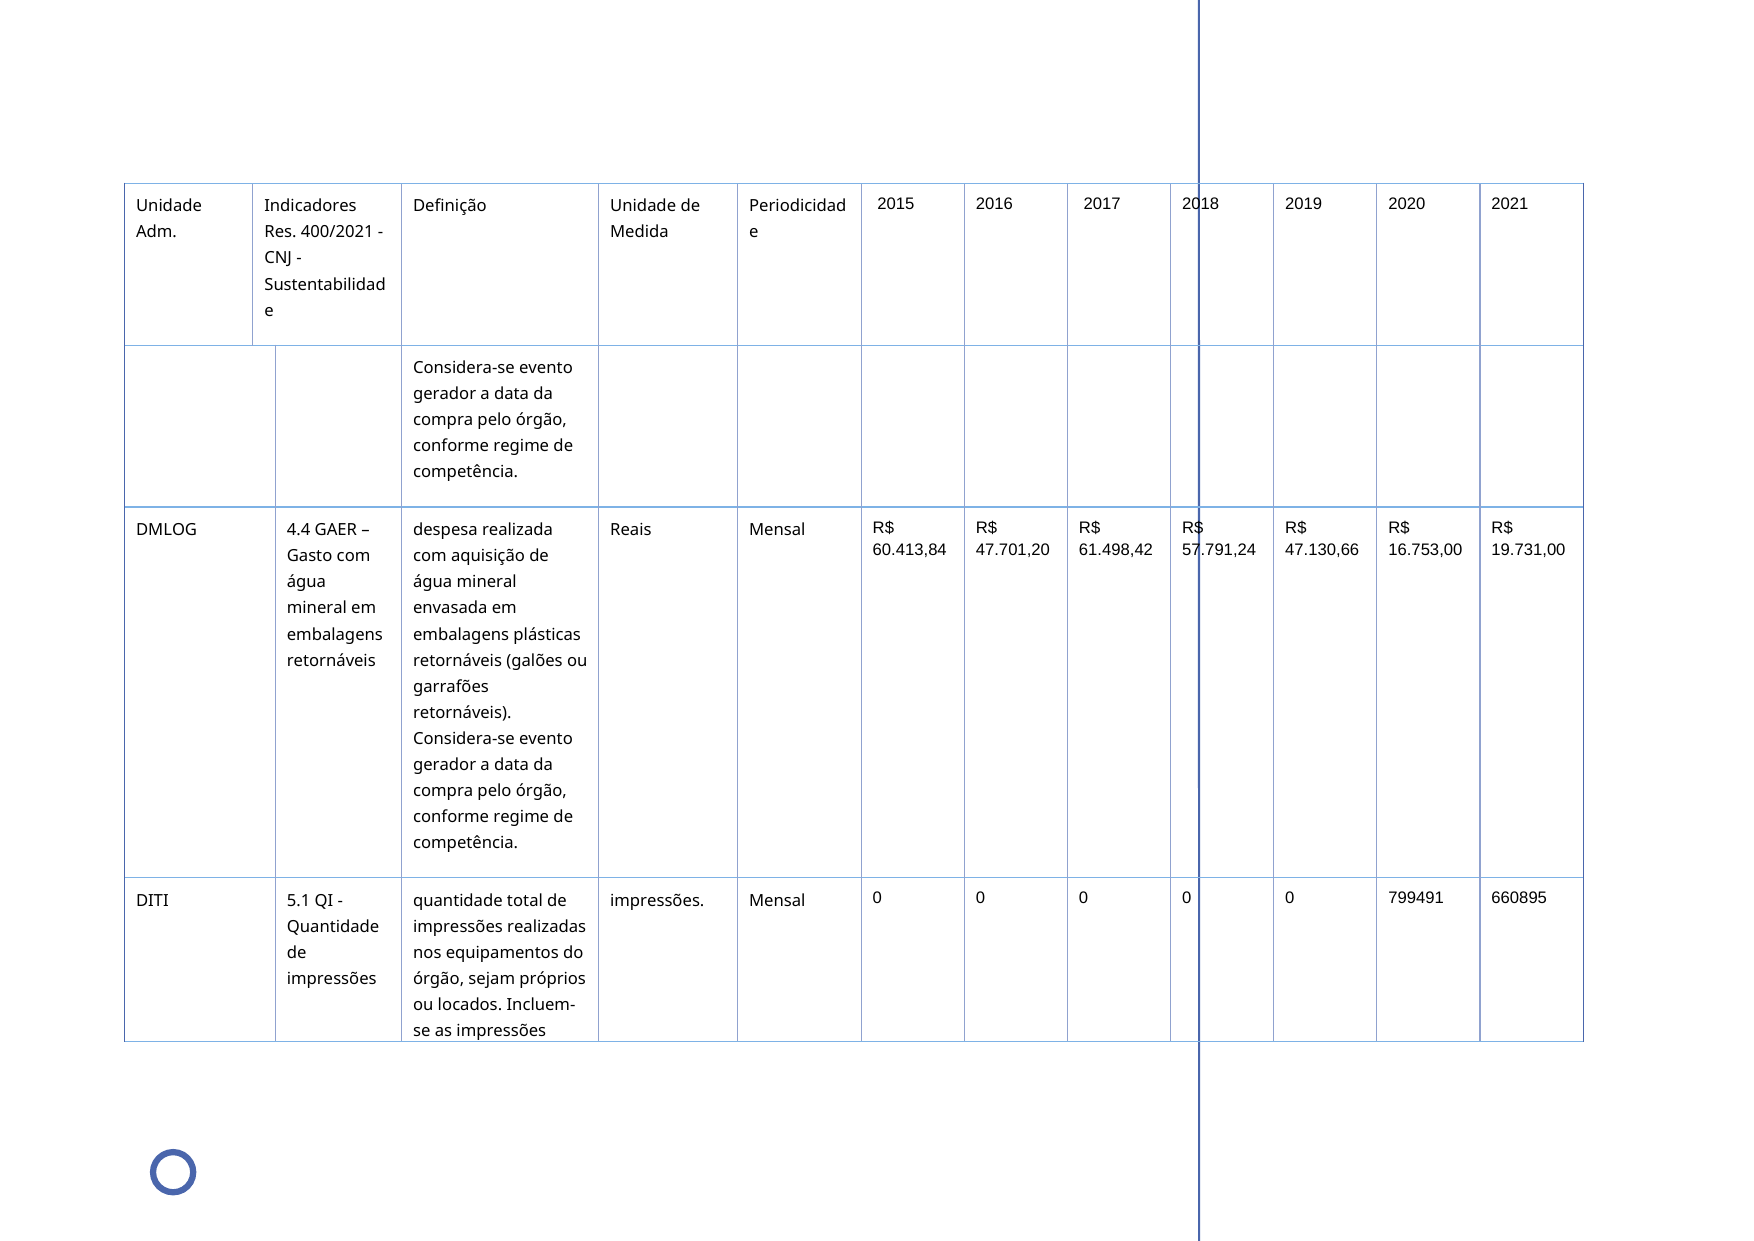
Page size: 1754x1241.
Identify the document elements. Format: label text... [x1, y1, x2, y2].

table_cell quantidade total de impressões realizadas nos equipamentos do órgão, sejam próprios ou locados. Incluem-se as impressões [402, 878, 598, 1041]
table_header Unidade de Medida [599, 184, 737, 344]
table_cell [599, 346, 737, 506]
table_header 2017 [1068, 184, 1170, 344]
table_cell [276, 346, 401, 506]
table_cell Mensal [738, 508, 861, 877]
table_header Unidade Adm. [125, 184, 252, 344]
table_cell 4.4 GAER – Gasto com água mineral em embalagens retornáveis [276, 508, 401, 877]
table_cell 0 [965, 878, 1067, 1041]
table_header 2016 [965, 184, 1067, 344]
table_cell R$ 57.791,24 [1171, 508, 1273, 877]
table_cell [1377, 346, 1479, 506]
table_cell [1481, 346, 1583, 506]
table_cell 5.1 QI - Quantidade de impressões [276, 878, 401, 1041]
table_cell R$ 47.130,66 [1274, 508, 1376, 877]
table_cell 0 [862, 878, 964, 1041]
table_cell despesa realizada com aquisição de água mineral envasada em embalagens plásticas retornáveis (galões ou garrafões retornáveis). Considera-se evento gerador a data da compra pelo órgão, conforme regime de competência. [402, 508, 598, 877]
table_cell [965, 346, 1067, 506]
table_header Definição [402, 184, 598, 344]
table_header 2020 [1377, 184, 1479, 344]
table_header 2019 [1274, 184, 1376, 344]
table_cell Considera-se evento gerador a data da compra pelo órgão, conforme regime de competência. [402, 346, 598, 506]
table_cell R$ 16.753,00 [1377, 508, 1479, 877]
table_cell Mensal [738, 878, 861, 1041]
table_cell 0 [1274, 878, 1376, 1041]
table_cell [1171, 346, 1273, 506]
table_header 2015 [862, 184, 964, 344]
table_cell [1274, 346, 1376, 506]
table_cell [862, 346, 964, 506]
table_cell 660895 [1481, 878, 1583, 1041]
table_header Periodicidade [738, 184, 861, 344]
table_header 2021 [1481, 184, 1583, 344]
table_cell impressões. [599, 878, 737, 1041]
table_header Indicadores Res. 400/2021 - CNJ - Sustentabilidade [253, 184, 401, 344]
table_header 2018 [1171, 184, 1273, 344]
table_cell R$ 47.701,20 [965, 508, 1067, 877]
table_cell R$ 60.413,84 [862, 508, 964, 877]
table_cell Reais [599, 508, 737, 877]
table_cell DITI [125, 878, 275, 1041]
table_cell 0 [1068, 878, 1170, 1041]
table_cell [125, 346, 275, 506]
table_cell [738, 346, 861, 506]
table_cell 0 [1171, 878, 1273, 1041]
table_cell 799491 [1377, 878, 1479, 1041]
table_cell R$ 19.731,00 [1481, 508, 1583, 877]
table_cell DMLOG [125, 508, 275, 877]
table_cell [1068, 346, 1170, 506]
table_cell R$ 61.498,42 [1068, 508, 1170, 877]
